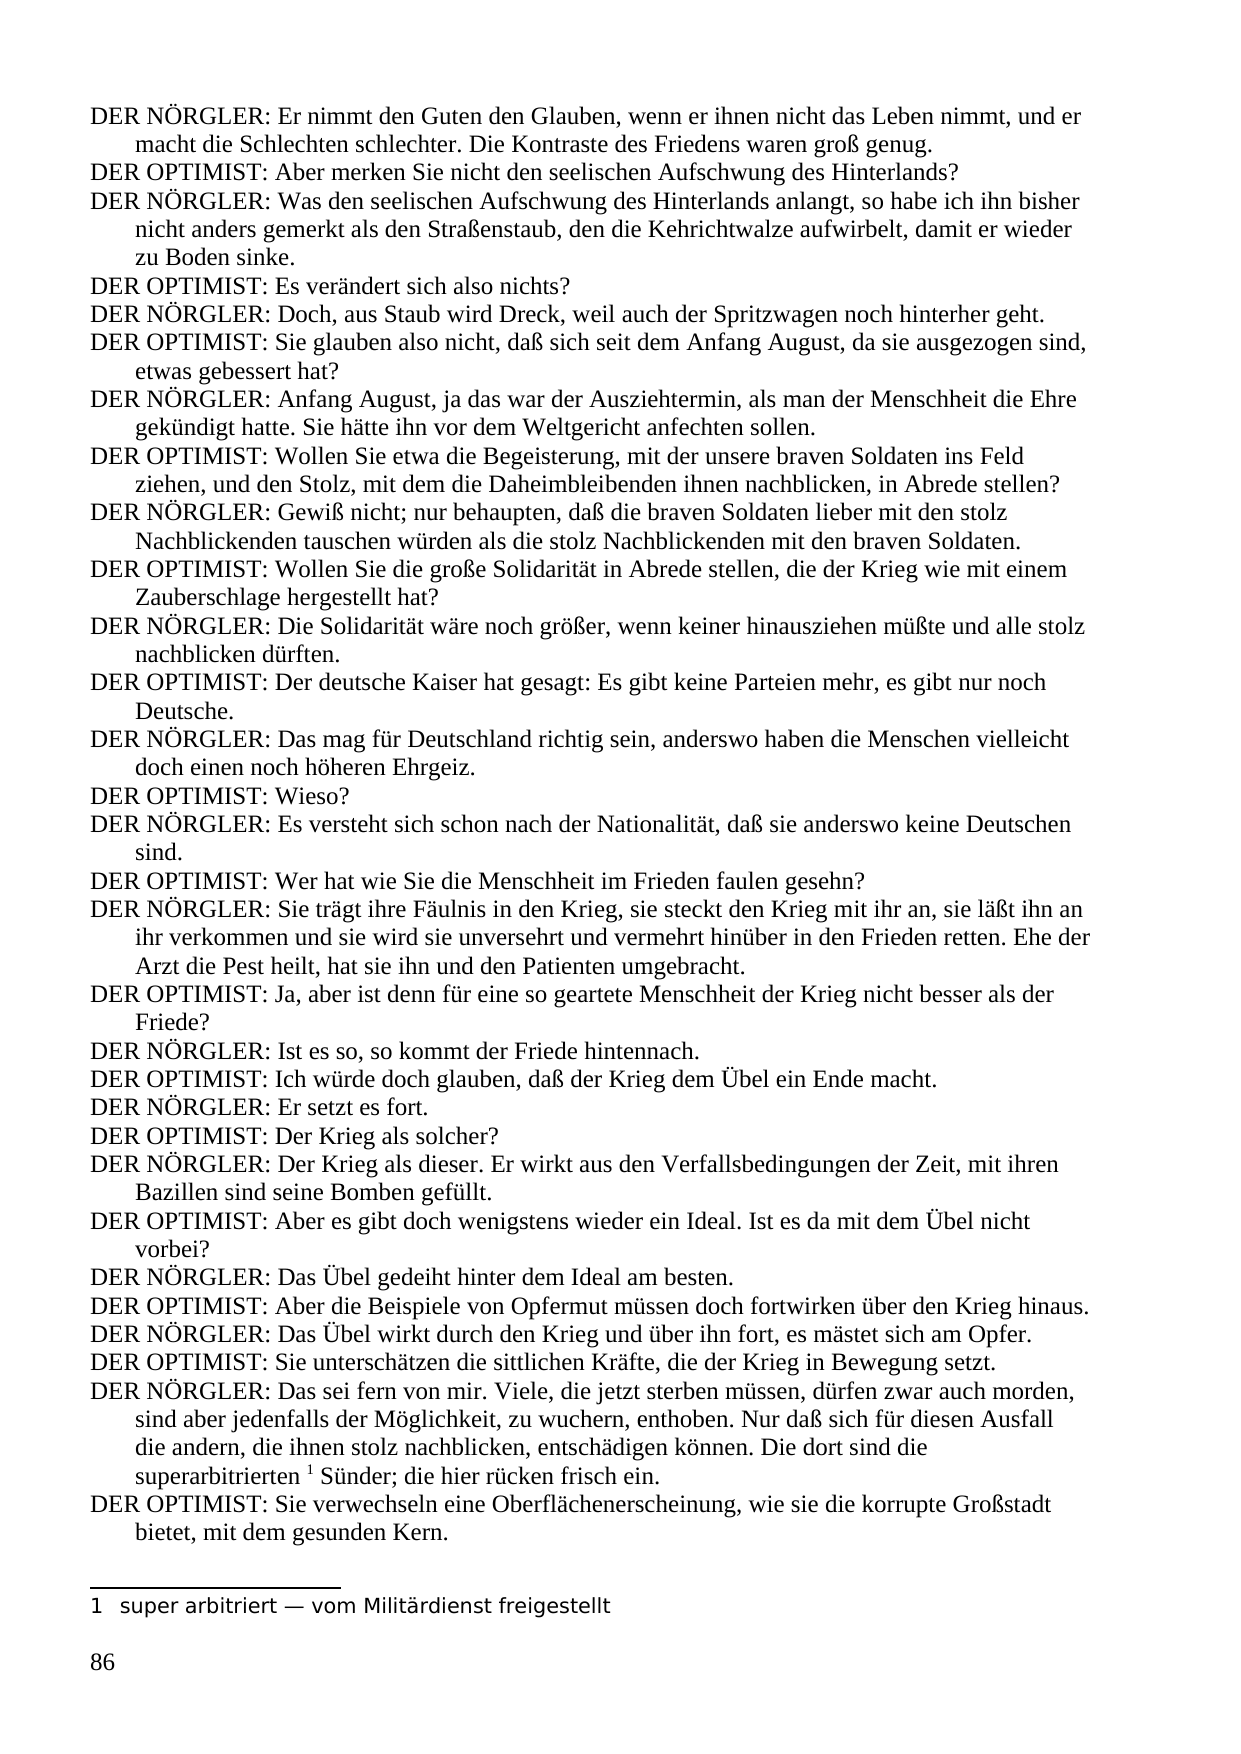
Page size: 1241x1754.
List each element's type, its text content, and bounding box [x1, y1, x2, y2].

text DER NÖRGLER: Das Übel gedeiht hinter dem Ideal am besten. [90, 1263, 1091, 1291]
text DER NÖRGLER: Der Krieg als dieser. Er wirkt aus den Verfallsbedingungen der Zeit, mit ihren Bazillen sind seine Bomben gefüllt. [90, 1149, 1091, 1206]
text DER NÖRGLER: Er nimmt den Guten den Glauben, wenn er ihnen nicht das Leben nimmt, und er macht die Schlechten schlechter. Die Kontraste des Friedens waren groß genug. [90, 75, 1091, 158]
text DER OPTIMIST: Ich würde doch glauben, daß der Krieg dem Übel ein Ende macht. [90, 1064, 1091, 1093]
text DER NÖRGLER: Er setzt es fort. [90, 1093, 1091, 1121]
text DER NÖRGLER: Das mag für Deutschland richtig sein, anderswo haben die Menschen vielleicht doch einen noch höheren Ehrgeiz. [90, 724, 1091, 781]
text DER NÖRGLER: Doch, aus Staub wird Dreck, weil auch der Spritzwagen noch hinterher geht. [90, 299, 1091, 328]
text DER OPTIMIST: Sie unterschätzen die sittlichen Kräfte, die der Krieg in Bewegung setzt. [90, 1348, 1091, 1376]
text DER OPTIMIST: Aber die Beispiele von Opfermut müssen doch fortwirken über den Krieg hinaus. [90, 1291, 1091, 1319]
text DER NÖRGLER: Was den seelischen Aufschwung des Hinterlands anlangt, so habe ich ihn bisher nicht anders gemerkt als den Straßenstaub, den die Kehrichtwalze aufwirbelt, damit er wieder zu Boden sinke. [90, 186, 1091, 271]
text DER NÖRGLER: Gewiß nicht; nur behaupten, daß die braven Soldaten lieber mit den stolz Nachblickenden tauschen würden als die stolz Nachblickenden mit den braven Soldaten. [90, 498, 1091, 554]
text DER OPTIMIST: Es verändert sich also nichts? [90, 271, 1091, 299]
text DER OPTIMIST: Aber es gibt doch wenigstens wieder ein Ideal. Ist es da mit dem Übel nicht vorbei? [90, 1206, 1091, 1263]
text DER NÖRGLER: Das sei fern von mir. Viele, die jetzt sterben müssen, dürfen zwar auch morden, sind aber jedenfalls der Möglichkeit, zu wuchern, enthoben. Nur daß sich für diesen Ausfall die andern, die ihnen stolz nachblicken, entschädigen können. Die dort sind die superarbitrierten Sünder; die hier rücken frisch ein. [90, 1376, 1091, 1489]
text super arbitriert — vom Militärdienst freigestellt [90, 1594, 1091, 1618]
text DER OPTIMIST: Aber merken Sie nicht den seelischen Aufschwung des Hinterlands? [90, 158, 1091, 186]
text DER NÖRGLER: Das Übel wirkt durch den Krieg und über ihn fort, es mästet sich am Opfer. [90, 1319, 1091, 1348]
text DER NÖRGLER: Sie trägt ihre Fäulnis in den Krieg, sie steckt den Krieg mit ihr an, sie läßt ihn an ihr verkommen und sie wird sie unversehrt und vermehrt hinüber in den Frieden retten. Ehe der Arzt die Pest heilt, hat sie ihn und den Patienten umgebracht. [90, 894, 1091, 979]
text DER OPTIMIST: Wollen Sie die große Solidarität in Abrede stellen, die der Krieg wie mit einem Zauberschlage hergestellt hat? [90, 554, 1091, 611]
text DER OPTIMIST: Wieso? [90, 781, 1091, 809]
text DER NÖRGLER: Ist es so, so kommt der Friede hintennach. [90, 1036, 1091, 1064]
text DER OPTIMIST: Der Krieg als solcher? [90, 1121, 1091, 1149]
text DER OPTIMIST: Der deutsche Kaiser hat gesagt: Es gibt keine Parteien mehr, es gibt nur noch Deutsche. [90, 668, 1091, 724]
text DER NÖRGLER: Es versteht sich schon nach der Nationalität, daß sie anderswo keine Deutschen sind. [90, 809, 1091, 866]
text DER NÖRGLER: Die Solidarität wäre noch größer, wenn keiner hinausziehen müßte und alle stolz nachblicken dürften. [90, 611, 1091, 668]
text DER OPTIMIST: Wer hat wie Sie die Menschheit im Frieden faulen gesehn? [90, 866, 1091, 894]
text DER OPTIMIST: Wollen Sie etwa die Begeisterung, mit der unsere braven Soldaten ins Feld ziehen, und den Stolz, mit dem die Daheimbleibenden ihnen nachblicken, in Abrede stellen? [90, 441, 1091, 498]
text DER OPTIMIST: Sie glauben also nicht, daß sich seit dem Anfang August, da sie ausgezogen sind, etwas gebessert hat? [90, 328, 1091, 384]
text DER NÖRGLER: Anfang August, ja das war der Ausziehtermin, als man der Menschheit die Ehre gekündigt hatte. Sie hätte ihn vor dem Weltgericht anfechten sollen. [90, 384, 1091, 441]
text DER OPTIMIST: Sie verwechseln eine Oberflächenerscheinung, wie sie die korrupte Großstadt bietet, mit dem gesunden Kern. [90, 1489, 1091, 1546]
text DER OPTIMIST: Ja, aber ist denn für eine so geartete Menschheit der Krieg nicht besser als der Friede? [90, 979, 1091, 1036]
